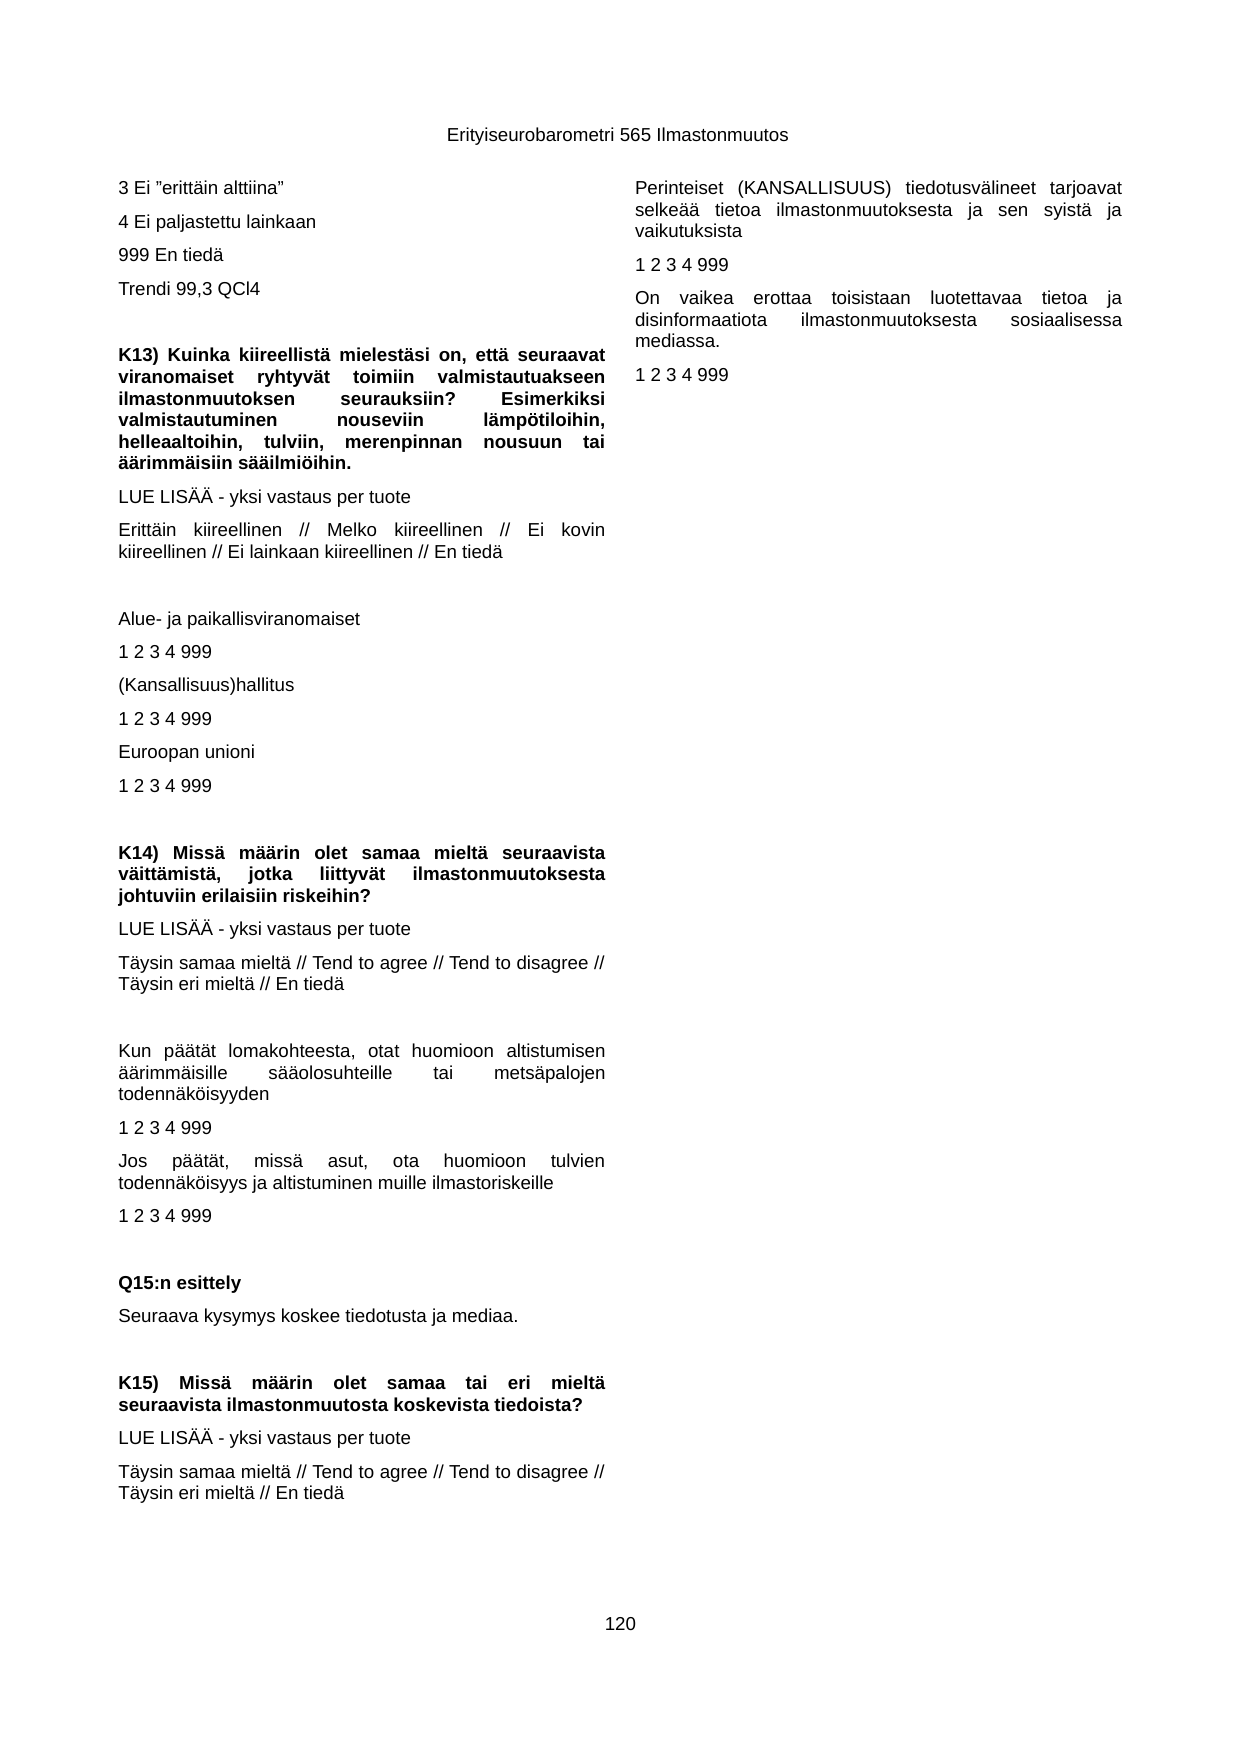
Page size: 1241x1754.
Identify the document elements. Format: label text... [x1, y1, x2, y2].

text 3 Ei ”erittäin alttiina” [118, 177, 605, 199]
text 4 Ei paljastettu lainkaan [118, 211, 605, 232]
text Täysin samaa mieltä // Tend to agree // Tend to disagree // Täysin eri mieltä // En tiedä [118, 951, 605, 994]
text 999 En tiedä [118, 244, 605, 266]
text Trendi 99,3 QCl4 [118, 277, 605, 299]
text LUE LISÄÄ - yksi vastaus per tuote [118, 918, 605, 939]
text 1 2 3 4 999 [118, 1116, 605, 1138]
text Seuraava kysymys koskee tiedotusta ja mediaa. [118, 1305, 605, 1327]
text 1 2 3 4 999 [118, 708, 605, 729]
text Jos päätät, missä asut, ota huomioon tulvien todennäköisyys ja altistuminen muille ilmastoriskeille [118, 1150, 605, 1193]
text 1 2 3 4 999 [118, 641, 605, 662]
text LUE LISÄÄ - yksi vastaus per tuote [118, 486, 605, 507]
text Alue- ja paikallisviranomaiset [118, 607, 605, 629]
text 1 2 3 4 999 [635, 364, 1122, 385]
text K15) Missä määrin olet samaa tai eri mieltä seuraavista ilmastonmuutosta koskevista tiedoista? [118, 1372, 605, 1415]
text Täysin samaa mieltä // Tend to agree // Tend to disagree // Täysin eri mieltä // En tiedä [118, 1461, 605, 1504]
text K13) Kuinka kiireellistä mielestäsi on, että seuraavat viranomaiset ryhtyvät toimiin valmistautuakseen ilmastonmuutoksen seurauksiin? Esimerkiksi valmistautuminen nouseviin lämpötiloihin, helleaaltoihin, tulviin, merenpinnan nousuun tai äärimmäisiin sääilmiöihin. [118, 344, 605, 474]
text Erittäin kiireellinen // Melko kiireellinen // Ei kovin kiireellinen // Ei lainkaan kiireellinen // En tiedä [118, 519, 605, 562]
text 1 2 3 4 999 [118, 1205, 605, 1226]
text 1 2 3 4 999 [635, 254, 1122, 275]
text LUE LISÄÄ - yksi vastaus per tuote [118, 1427, 605, 1449]
text 1 2 3 4 999 [118, 774, 605, 796]
text Perinteiset (KANSALLISUUS) tiedotusvälineet tarjoavat selkeää tietoa ilmastonmuutoksesta ja sen syistä ja vaikutuksista [635, 177, 1122, 242]
text Euroopan unioni [118, 741, 605, 763]
text (Kansallisuus)hallitus [118, 674, 605, 696]
text On vaikea erottaa toisistaan luotettavaa tietoa ja disinformaatiota ilmastonmuutoksesta sosiaalisessa mediassa. [635, 287, 1122, 352]
text Q15:n esittely [118, 1272, 605, 1293]
text Kun päätät lomakohteesta, otat huomioon altistumisen äärimmäisille sääolosuhteille tai metsäpalojen todennäköisyyden [118, 1040, 605, 1104]
text K14) Missä määrin olet samaa mieltä seuraavista väittämistä, jotka liittyvät ilmastonmuutoksesta johtuviin erilaisiin riskeihin? [118, 841, 605, 906]
